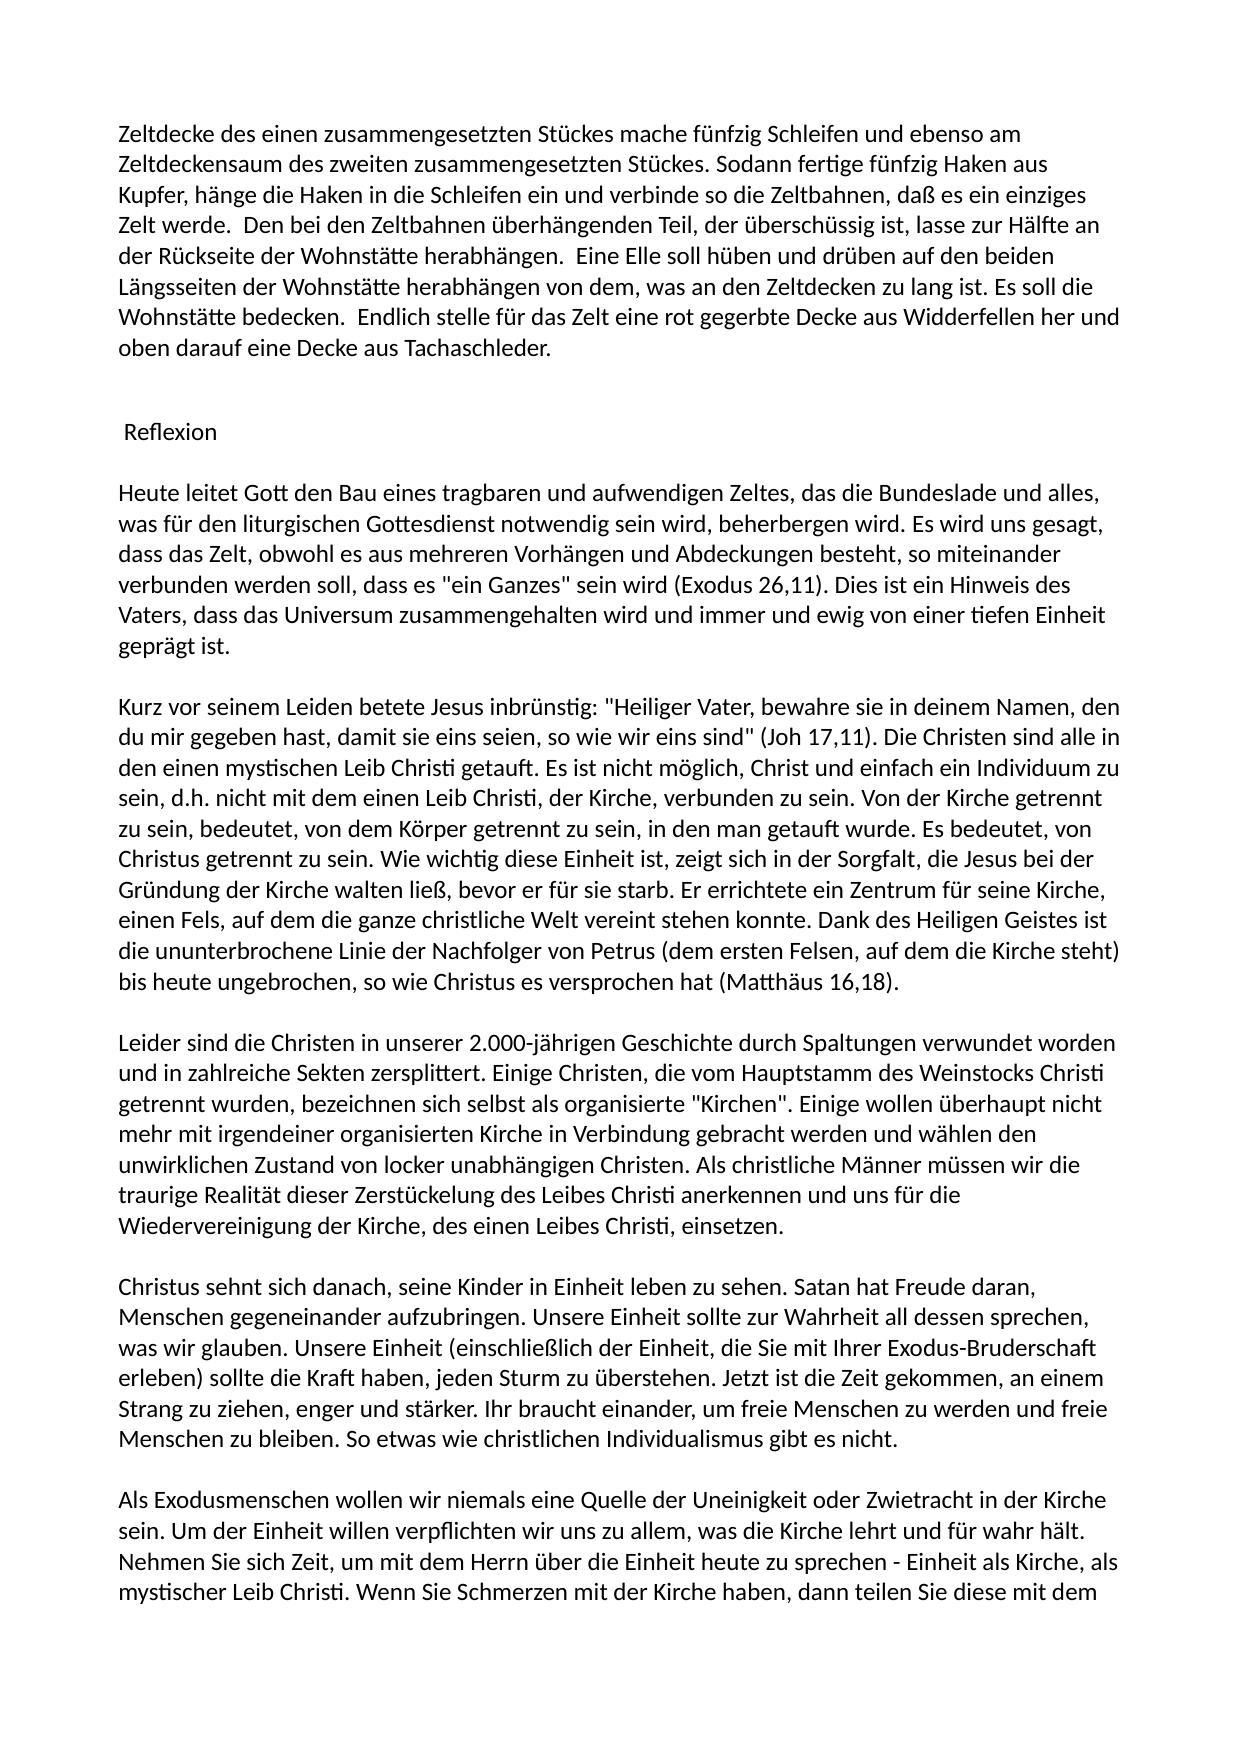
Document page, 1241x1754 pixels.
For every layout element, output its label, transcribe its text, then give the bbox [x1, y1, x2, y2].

text Reflexion Heute leitet Gott den Bau eines tragbaren und aufwendigen Zeltes, das die Bundeslade und alles, was für den liturgischen Gottesdienst notwendig sein wird, beherbergen wird. Es wird uns gesagt, dass das Zelt, obwohl es aus mehreren Vorhängen und Abdeckungen besteht, so miteinander verbunden werden soll, dass es "ein Ganzes" sein wird (Exodus 26,11). Dies ist ein Hinweis des Vaters, dass das Universum zusammengehalten wird und immer und ewig von einer tiefen Einheit geprägt ist. Kurz vor seinem Leiden betete Jesus inbrünstig: "Heiliger Vater, bewahre sie in deinem Namen, den du mir gegeben hast, damit sie eins seien, so wie wir eins sind" (Joh 17,11). Die Christen sind alle in den einen mystischen Leib Christi getauft. Es ist nicht möglich, Christ und einfach ein Individuum zu sein, d.h. nicht mit dem einen Leib Christi, der Kirche, verbunden zu sein. Von der Kirche getrennt zu sein, bedeutet, von dem Körper getrennt zu sein, in den man getauft wurde. Es bedeutet, von Christus getrennt zu sein. Wie wichtig diese Einheit ist, zeigt sich in der Sorgfalt, die Jesus bei der Gründung der Kirche walten ließ, bevor er für sie starb. Er errichtete ein Zentrum für seine Kirche, einen Fels, auf dem die ganze christliche Welt vereint stehen konnte. Dank des Heiligen Geistes ist die ununterbrochene Linie der Nachfolger von Petrus (dem ersten Felsen, auf dem die Kirche steht) bis heute ungebrochen, so wie Christus es versprochen hat (Matthäus 16,18). Leider sind die Christen in unserer 2.000-jährigen Geschichte durch Spaltungen verwundet worden und in zahlreiche Sekten zersplittert. Einige Christen, die vom Hauptstamm des Weinstocks Christi getrennt wurden, bezeichnen sich selbst als organisierte "Kirchen". Einige wollen überhaupt nicht mehr mit irgendeiner organisierten Kirche in Verbindung gebracht werden und wählen den unwirklichen Zustand von locker unabhängigen Christen. Als christliche Männer müssen wir die traurige Realität dieser Zerstückelung des Leibes Christi anerkennen und uns für die Wiedervereinigung der Kirche, des einen Leibes Christi, einsetzen. Christus sehnt sich danach, seine Kinder in Einheit leben zu sehen. Satan hat Freude daran, Menschen gegeneinander aufzubringen. Unsere Einheit sollte zur Wahrheit all dessen sprechen, was wir glauben. Unsere Einheit (einschließlich der Einheit, die Sie mit Ihrer Exodus-Bruderschaft erleben) sollte die Kraft haben, jeden Sturm zu überstehen. Jetzt ist die Zeit gekommen, an einem Strang zu ziehen, enger und stärker. Ihr braucht einander, um freie Menschen zu werden und freie Menschen zu bleiben. So etwas wie christlichen Individualismus gibt es nicht. Als Exodusmenschen wollen wir niemals eine Quelle der Uneinigkeit oder Zwietracht in der Kirche sein. Um der Einheit willen verpflichten wir uns zu allem, was die Kirche lehrt und für wahr hält. Nehmen Sie sich Zeit, um mit dem Herrn über die Einheit heute zu sprechen - Einheit als Kirche, als mystischer Leib Christi. Wenn Sie Schmerzen mit der Kirche haben, dann teilen Sie diese mit dem [118, 416, 1122, 1607]
text Zeltdecke des einen zusammengesetzten Stückes mache fünfzig Schleifen und ebenso am Zeltdeckensaum des zweiten zusammengesetzten Stückes. Sodann fertige fünfzig Haken aus Kupfer, hänge die Haken in die Schleifen ein und verbinde so die Zeltbahnen, daß es ein einziges Zelt werde. Den bei den Zeltbahnen überhängenden Teil, der überschüssig ist, lasse zur Hälfte an der Rückseite der Wohnstätte herabhängen. Eine Elle soll hüben und drüben auf den beiden Längsseiten der Wohnstätte herabhängen von dem, was an den Zeltdecken zu lang ist. Es soll die Wohnstätte bedecken. Endlich stelle für das Zelt eine rot gegerbte Decke aus Widderfellen her und oben darauf eine Decke aus Tachaschleder. [118, 118, 1122, 362]
